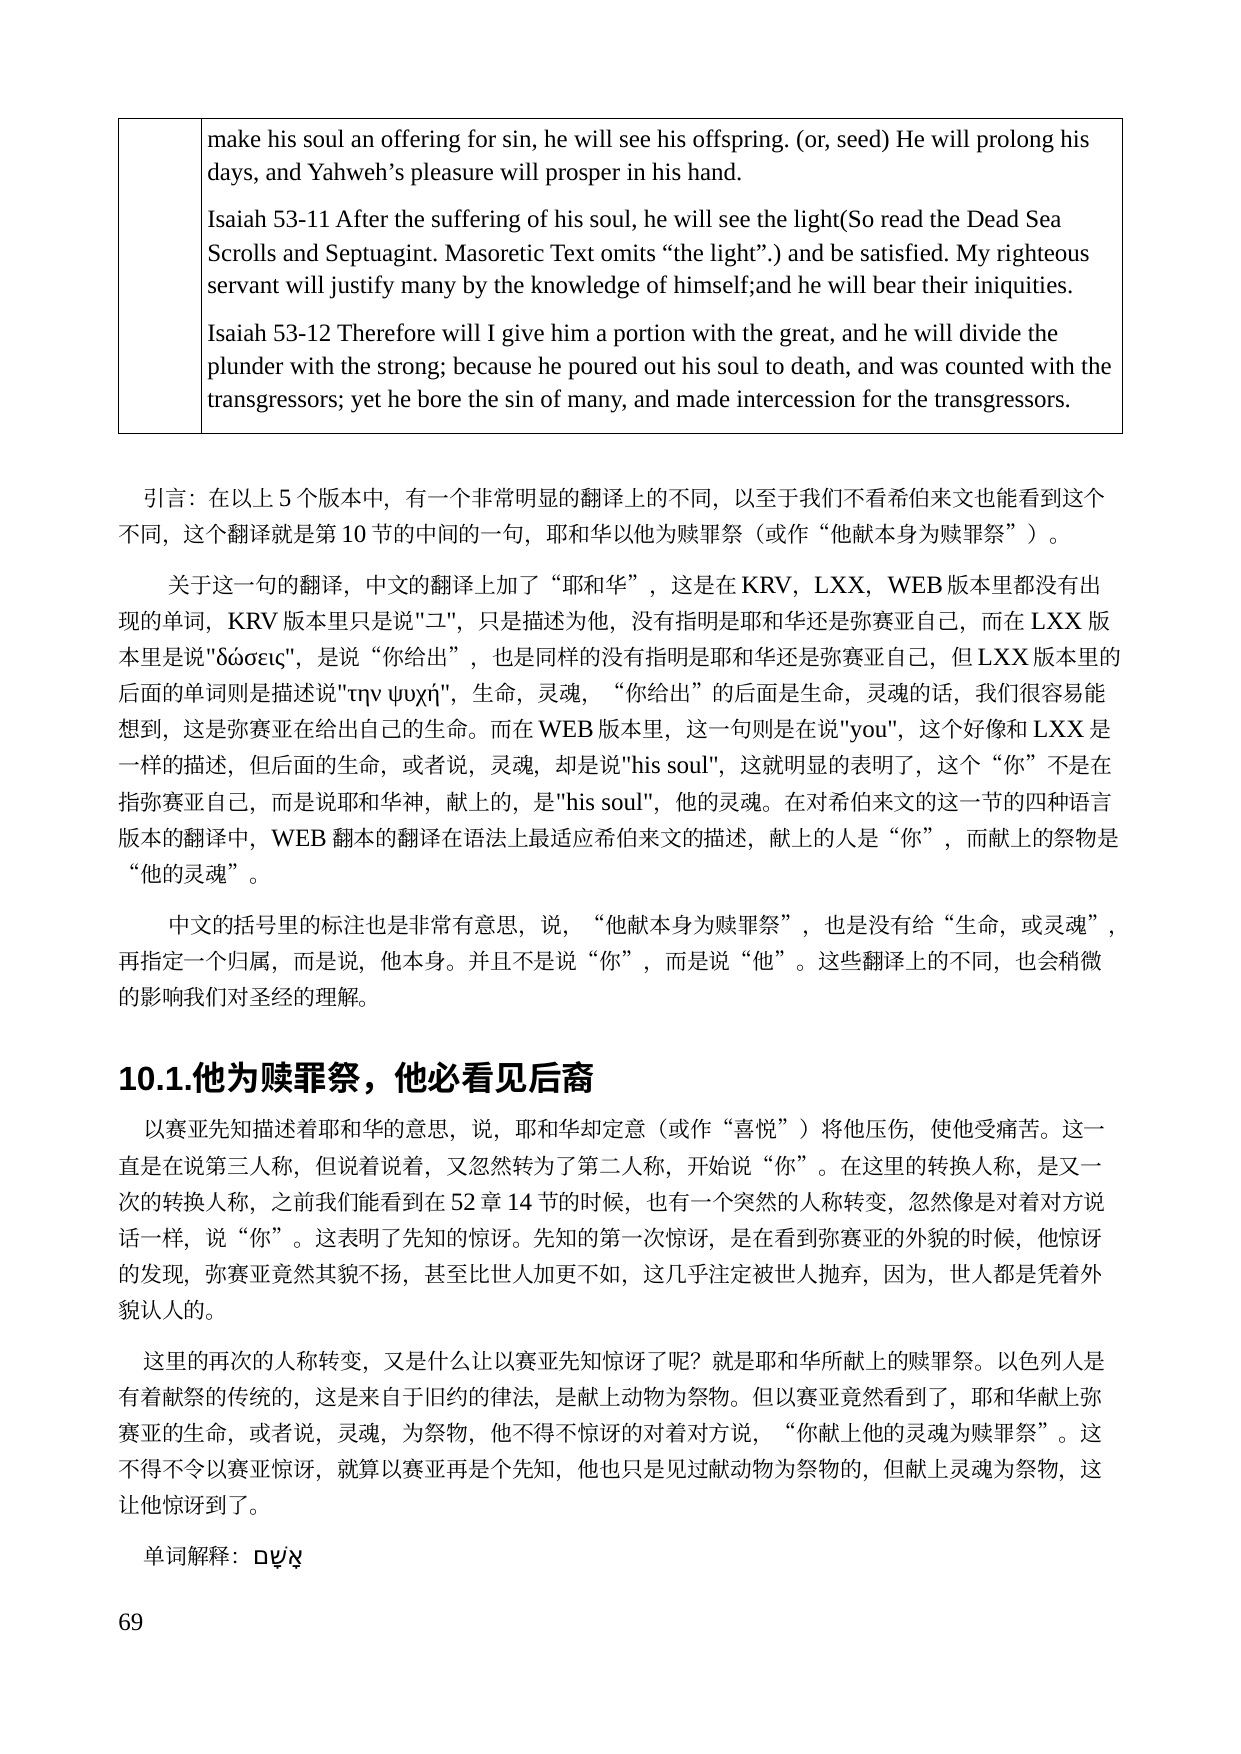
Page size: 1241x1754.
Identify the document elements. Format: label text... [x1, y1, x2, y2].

text 以赛亚先知描述着耶和华的意思，说，耶和华却定意（或作“喜悦”）将他压伤，使他受痛苦。这一直是在说第三人称，但说着说着，又忽然转为了第二人称，开始说“你”。在这里的转换人称，是又一次的转换人称，之前我们能看到在52章14节的时候，也有一个突然的人称转变，忽然像是对着对方说话一样，说“你”。这表明了先知的惊讶。先知的第一次惊讶，是在看到弥赛亚的外貌的时候，他惊讶的发现，弥赛亚竟然其貌不扬，甚至比世人加更不如，这几乎注定被世人抛弃，因为，世人都是凭着外貌认人的。 [118, 1113, 1122, 1325]
text 中文的括号里的标注也是非常有意思，说，“他献本身为赎罪祭”，也是没有给“生命，或灵魂”，再指定一个归属，而是说，他本身。并且不是说“你”，而是说“他”。这些翻译上的不同，也会稍微的影响我们对圣经的理解。 [118, 908, 1122, 1012]
text 单词解释：אָשָׁם [118, 1539, 1122, 1575]
text 关于这一句的翻译，中文的翻译上加了“耶和华”，这是在KRV，LXX，WEB版本里都没有出现的单词，KRV版本里只是说"그"，只是描述为他，没有指明是耶和华还是弥赛亚自己，而在 LXX 版本里是说"δώσεις"，是说“你给出”，也是同样的没有指明是耶和华还是弥赛亚自己，但LXX版本里的后面的单词则是描述说"την ψυχή"，生命，灵魂，“你给出”的后面是生命，灵魂的话，我们很容易能想到，这是弥赛亚在给出自己的生命。而在WEB版本里，这一句则是在说"you"，这个好像和LXX是一样的描述，但后面的生命，或者说，灵魂，却是说"his soul"，这就明显的表明了，这个“你”不是在指弥赛亚自己，而是说耶和华神，献上的，是"his soul"，他的灵魂。在对希伯来文的这一节的四种语言版本的翻译中，WEB翻本的翻译在语法上最适应希伯来文的描述，献上的人是“你”，而献上的祭物是“他的灵魂”。 [118, 568, 1122, 888]
text 引言：在以上5个版本中，有一个非常明显的翻译上的不同，以至于我们不看希伯来文也能看到这个不同，这个翻译就是第10节的中间的一句，耶和华以他为赎罪祭（或作“他献本身为赎罪祭”）。 [118, 481, 1122, 549]
subtitle 10.1.他为赎罪祭，他必看见后裔 [118, 1052, 1122, 1100]
table_cell make his soul an offering for sin, he will see his offspring. (or, seed) He will prolong his days, and Yahweh’s pleasure will prosper in his hand. Isaiah 53-11 After the suffering of his soul, he will see the light(So read the Dead Sea Scrolls and Septuagint. Masoretic Text omits “the light”.) and be satisfied. My righteous servant will justify many by the knowledge of himself;and he will bear their iniquities. Isaiah 53-12 Therefore will I give him a portion with the great, and he will divide the plunder with the strong; because he poured out his soul to death, and was counted with the transgressors; yet he bore the sin of many, and made intercession for the transgressors. [202, 119, 1122, 433]
text 这里的再次的人称转变，又是什么让以赛亚先知惊讶了呢？就是耶和华所献上的赎罪祭。以色列人是有着献祭的传统的，这是来自于旧约的律法，是献上动物为祭物。但以赛亚竟然看到了，耶和华献上弥赛亚的生命，或者说，灵魂，为祭物，他不得不惊讶的对着对方说，“你献上他的灵魂为赎罪祭”。这不得不令以赛亚惊讶，就算以赛亚再是个先知，他也只是见过献动物为祭物的，但献上灵魂为祭物，这让他惊讶到了。 [118, 1344, 1122, 1520]
table_cell [119, 119, 201, 433]
